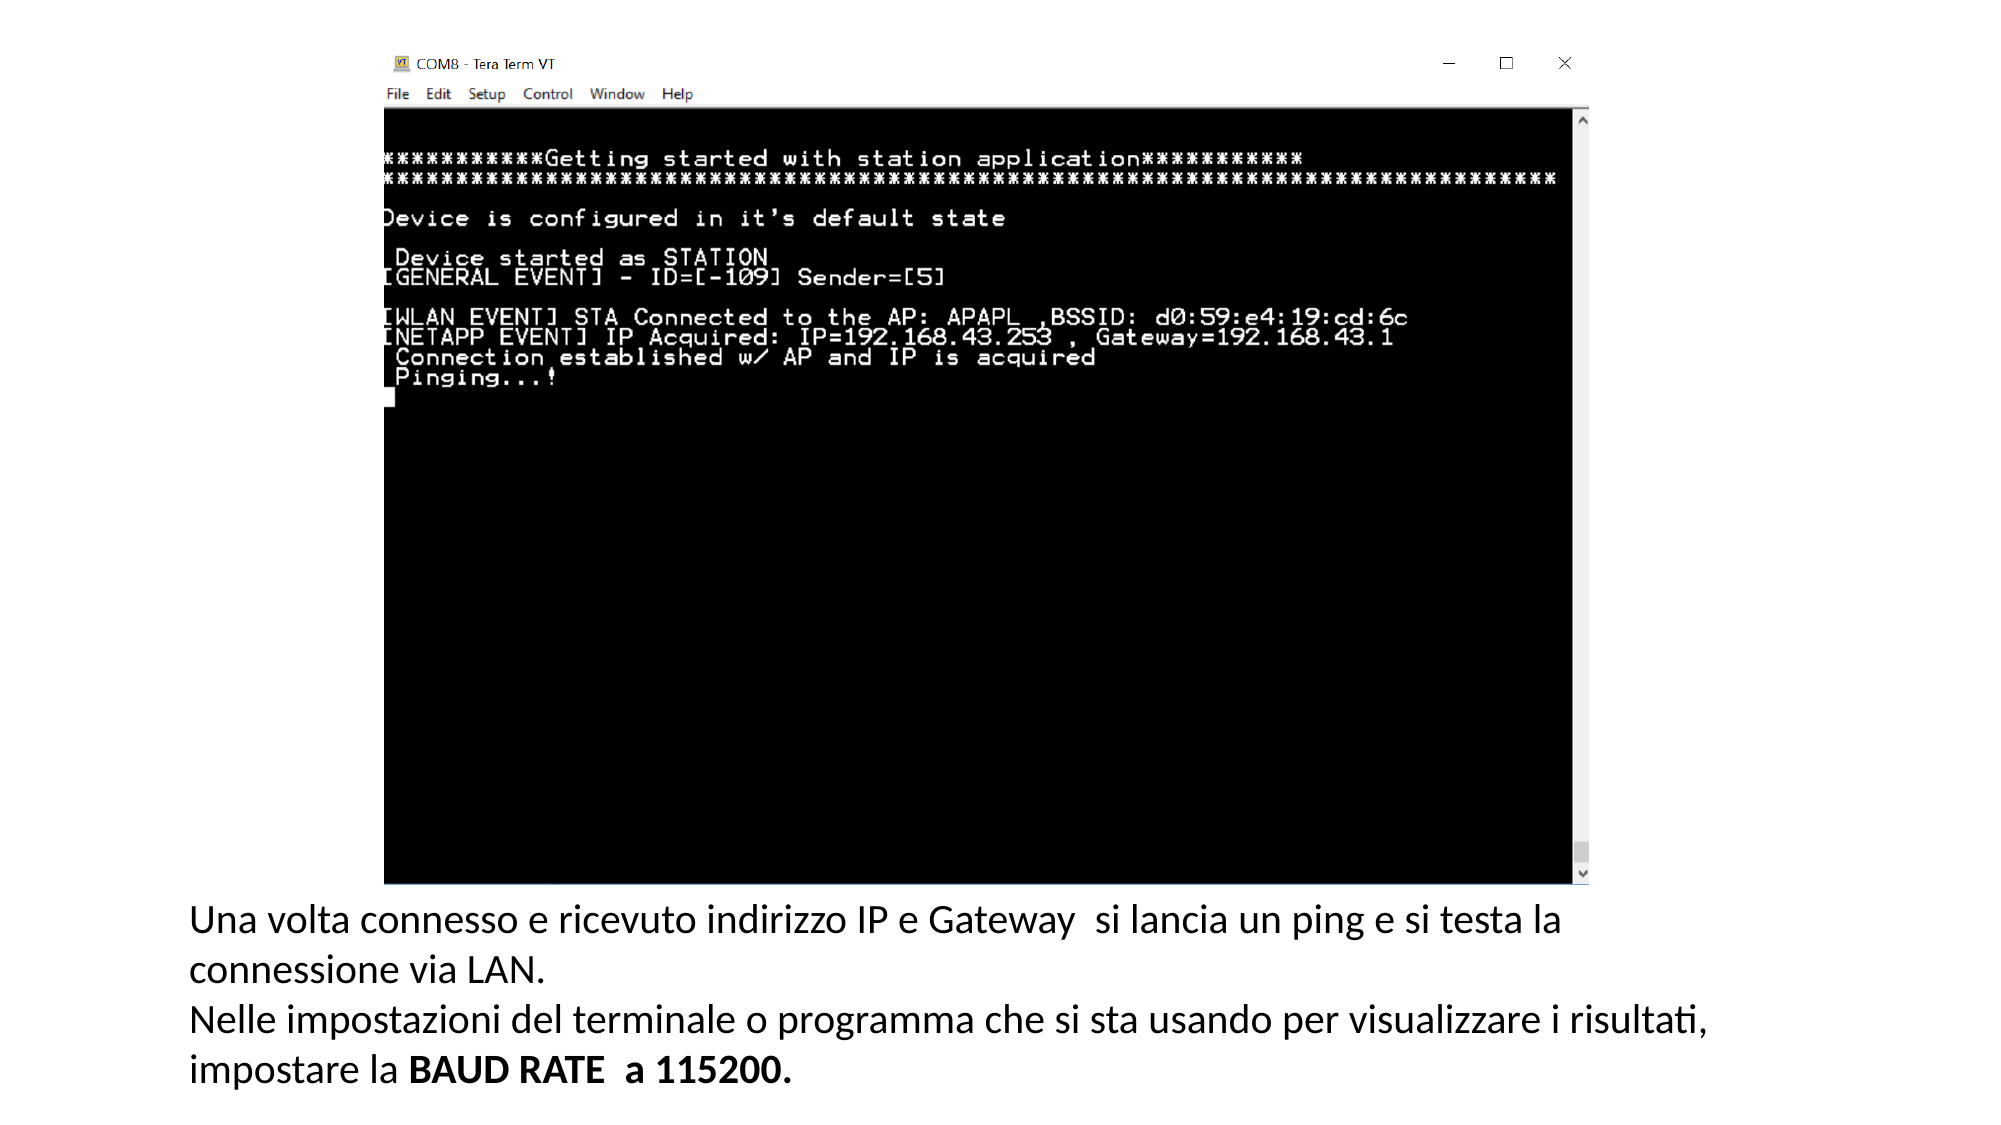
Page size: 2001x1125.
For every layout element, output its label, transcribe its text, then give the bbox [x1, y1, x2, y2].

text_box Una volta connesso e ricevuto indirizzo IP e Gateway si lancia un ping e si testa la connessione via LAN. Nelle impostazioni del terminale o programma che si sta usando per visualizzare i risultati, impostare la BAUD RATE a 115200. [174, 884, 1783, 1102]
picture [384, 45, 1589, 884]
